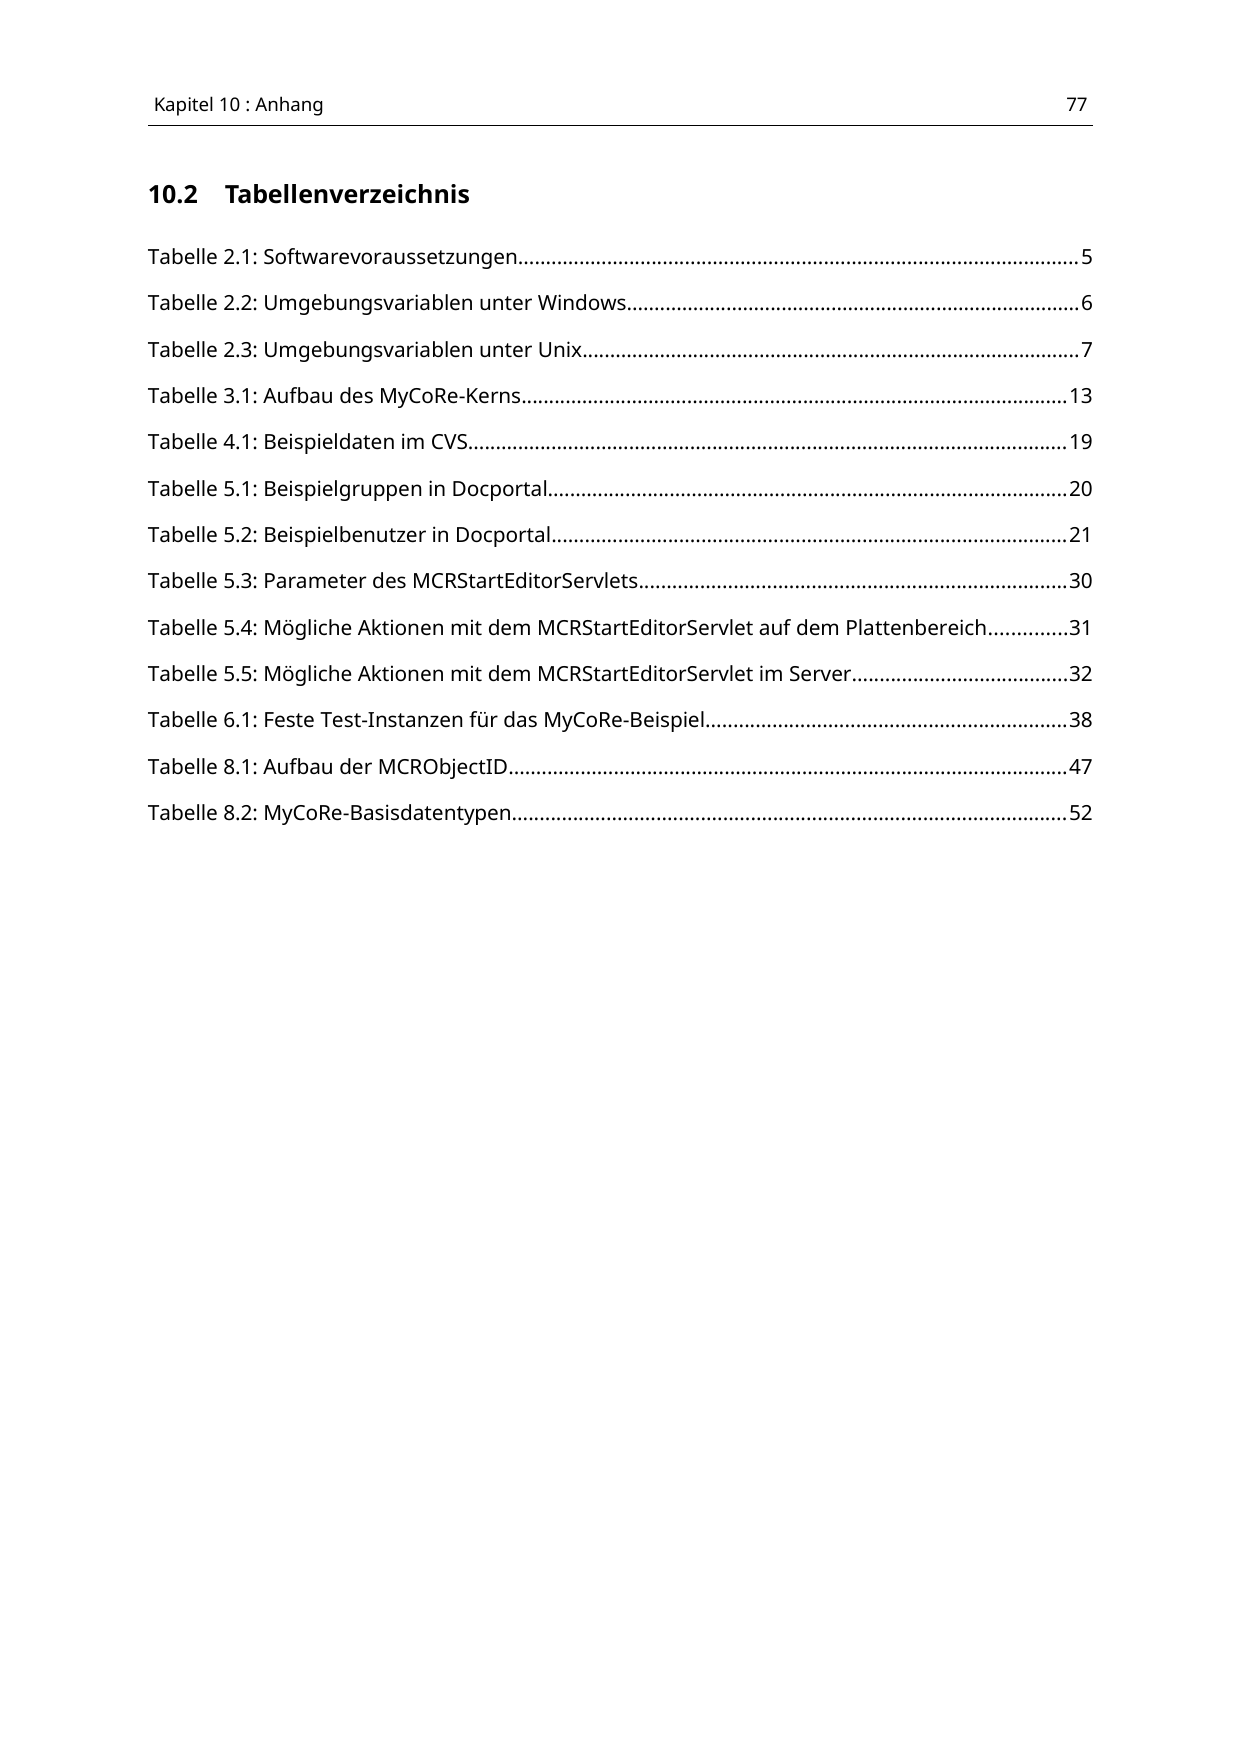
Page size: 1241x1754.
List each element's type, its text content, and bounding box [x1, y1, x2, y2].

text Tabelle 6.1: Feste Test-Instanzen für das MyCoRe-Beispiel 38 [148, 706, 1092, 734]
text Tabelle 5.5: Mögliche Aktionen mit dem MCRStartEditorServlet im Server 32 [148, 659, 1092, 687]
text Tabelle 5.3: Parameter des MCRStartEditorServlets 30 [148, 567, 1092, 595]
text Tabelle 4.1: Beispieldaten im CVS 19 [148, 427, 1092, 456]
text Tabelle 8.1: Aufbau der MCRObjectID 47 [148, 752, 1092, 780]
text Tabelle 5.2: Beispielbenutzer in Docportal 21 [148, 520, 1092, 548]
text Tabelle 3.1: Aufbau des MyCoRe-Kerns 13 [148, 381, 1092, 409]
text Tabelle 2.2: Umgebungsvariablen unter Windows 6 [148, 288, 1092, 317]
subtitle Tabellenverzeichnis [148, 177, 1092, 211]
text Tabelle 8.2: MyCoRe-Basisdatentypen 52 [148, 798, 1092, 827]
text Tabelle 2.3: Umgebungsvariablen unter Unix 7 [148, 335, 1092, 363]
text Tabelle 2.1: Softwarevoraussetzungen 5 [148, 242, 1092, 270]
text Tabelle 5.1: Beispielgruppen in Docportal 20 [148, 474, 1092, 502]
text Tabelle 5.4: Mögliche Aktionen mit dem MCRStartEditorServlet auf dem Plattenbereich 31 [148, 613, 1092, 641]
